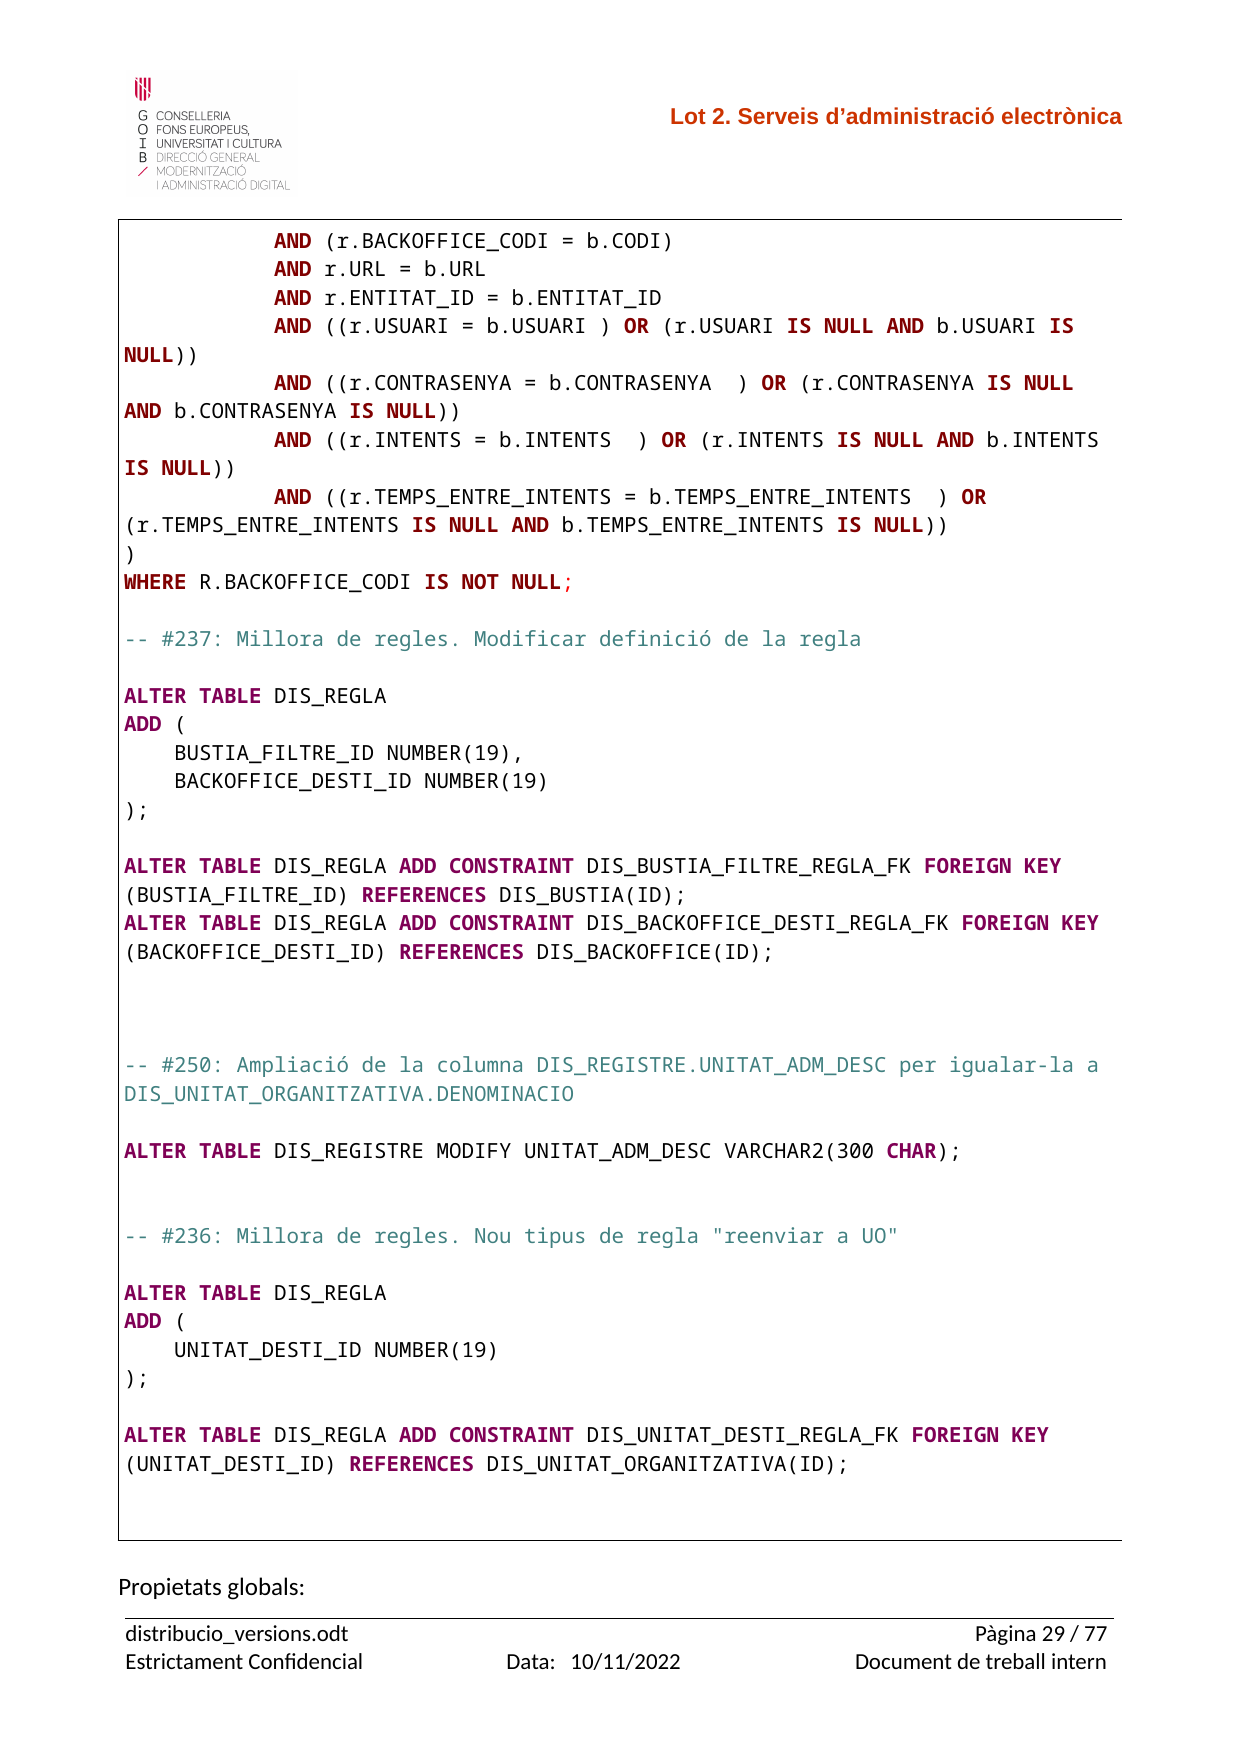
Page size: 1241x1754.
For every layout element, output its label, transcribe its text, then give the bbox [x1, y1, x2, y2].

table_header AND (r.BACKOFFICE_CODI = b.CODI) AND r.URL = b.URL AND r.ENTITAT_ID = b.ENTITAT_ID AND ((r.USUARI = b.USUARI ) OR (r.USUARI IS NULL AND b.USUARI IS NULL)) AND ((r.CONTRASENYA = b.CONTRASENYA ) OR (r.CONTRASENYA IS NULL AND b.CONTRASENYA IS NULL)) AND ((r.INTENTS = b.INTENTS ) OR (r.INTENTS IS NULL AND b.INTENTS IS NULL)) AND ((r.TEMPS_ENTRE_INTENTS = b.TEMPS_ENTRE_INTENTS ) OR (r.TEMPS_ENTRE_INTENTS IS NULL AND b.TEMPS_ENTRE_INTENTS IS NULL)) ) WHERE R.BACKOFFICE_CODI IS NOT NULL; -- #237: Millora de regles. Modificar definició de la regla ALTER TABLE DIS_REGLA ADD ( BUSTIA_FILTRE_ID NUMBER(19), BACKOFFICE_DESTI_ID NUMBER(19) ); ALTER TABLE DIS_REGLA ADD CONSTRAINT DIS_BUSTIA_FILTRE_REGLA_FK FOREIGN KEY (BUSTIA_FILTRE_ID) REFERENCES DIS_BUSTIA(ID); ALTER TABLE DIS_REGLA ADD CONSTRAINT DIS_BACKOFFICE_DESTI_REGLA_FK FOREIGN KEY (BACKOFFICE_DESTI_ID) REFERENCES DIS_BACKOFFICE(ID); -- #250: Ampliació de la columna DIS_REGISTRE.UNITAT_ADM_DESC per igualar-la a DIS_UNITAT_ORGANITZATIVA.DENOMINACIO ALTER TABLE DIS_REGISTRE MODIFY UNITAT_ADM_DESC VARCHAR2(300 CHAR); -- #236: Millora de regles. Nou tipus de regla "reenviar a UO" ALTER TABLE DIS_REGLA ADD ( UNITAT_DESTI_ID NUMBER(19) ); ALTER TABLE DIS_REGLA ADD CONSTRAINT DIS_UNITAT_DESTI_REGLA_FK FOREIGN KEY (UNITAT_DESTI_ID) REFERENCES DIS_UNITAT_ORGANITZATIVA(ID); [119, 220, 1122, 1540]
text Propietats globals: [118, 1571, 1122, 1602]
picture [126, 70, 299, 197]
